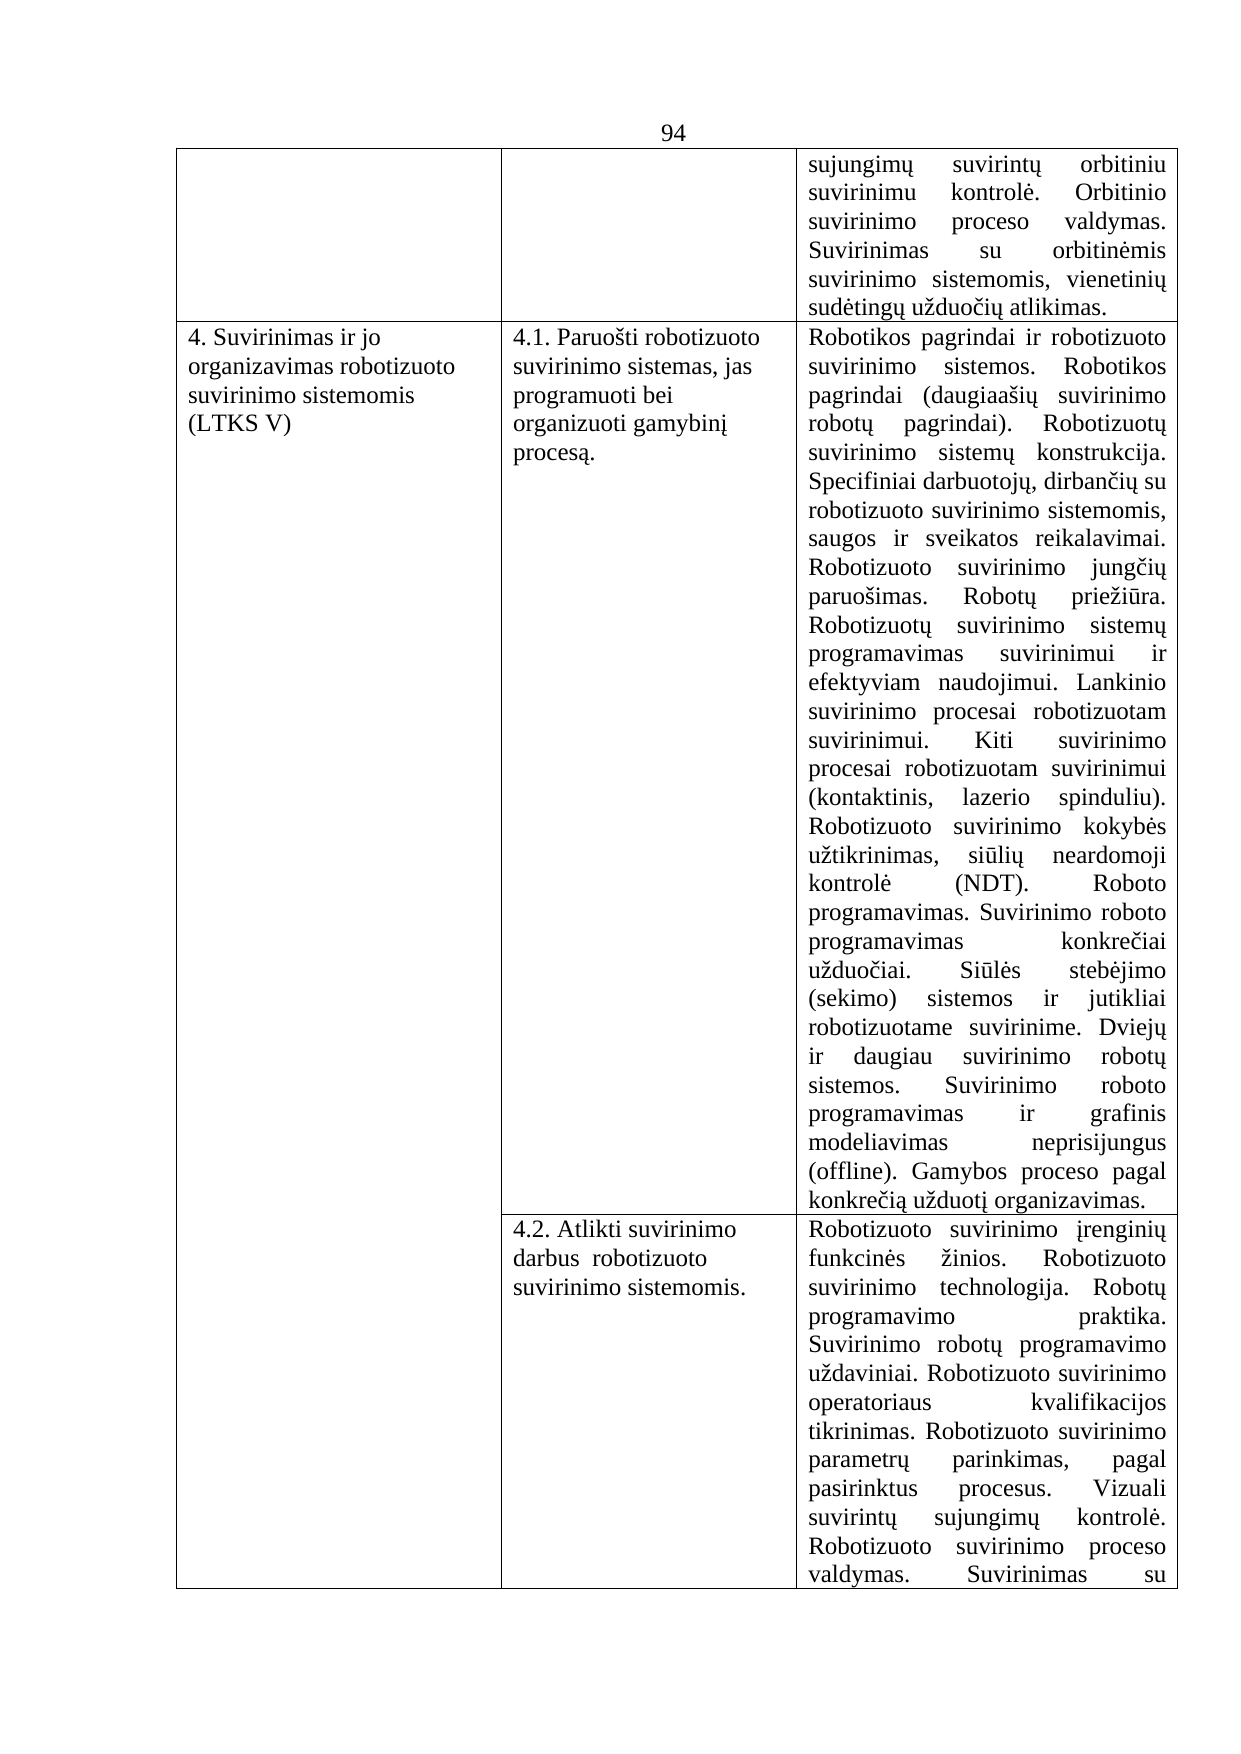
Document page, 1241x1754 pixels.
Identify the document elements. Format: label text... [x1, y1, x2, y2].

table_cell [502, 149, 796, 321]
table_cell 4.2. Atlikti suvirinimo darbus robotizuoto suvirinimo sistemomis. [502, 1215, 796, 1588]
table_cell 4. Suvirinimas ir jo organizavimas robotizuoto suvirinimo sistemomis (LTKS V) [177, 322, 501, 1588]
table_cell Robotizuoto suvirinimo įrenginių funkcinės žinios. Robotizuoto suvirinimo technologija. Robotų programavimo praktika. Suvirinimo robotų programavimo uždaviniai. Robotizuoto suvirinimo operatoriaus kvalifikacijos tikrinimas. Robotizuoto suvirinimo parametrų parinkimas, pagal pasirinktus procesus. Vizuali suvirintų sujungimų kontrolė. Robotizuoto suvirinimo proceso valdymas. Suvirinimas su [797, 1215, 1177, 1588]
table_cell Robotikos pagrindai ir robotizuoto suvirinimo sistemos. Robotikos pagrindai (daugiaašių suvirinimo robotų pagrindai). Robotizuotų suvirinimo sistemų konstrukcija. Specifiniai darbuotojų, dirbančių su robotizuoto suvirinimo sistemomis, saugos ir sveikatos reikalavimai. Robotizuoto suvirinimo jungčių paruošimas. Robotų priežiūra. Robotizuotų suvirinimo sistemų programavimas suvirinimui ir efektyviam naudojimui. Lankinio suvirinimo procesai robotizuotam suvirinimui. Kiti suvirinimo procesai robotizuotam suvirinimui (kontaktinis, lazerio spinduliu). Robotizuoto suvirinimo kokybės užtikrinimas, siūlių neardomoji kontrolė (NDT). Roboto programavimas. Suvirinimo roboto programavimas konkrečiai užduočiai. Siūlės stebėjimo (sekimo) sistemos ir jutikliai robotizuotame suvirinime. Dviejų ir daugiau suvirinimo robotų sistemos. Suvirinimo roboto programavimas ir grafinis modeliavimas neprisijungus (offline). Gamybos proceso pagal konkrečią užduotį organizavimas. [797, 322, 1177, 1213]
table_cell sujungimų suvirintų orbitiniu suvirinimu kontrolė. Orbitinio suvirinimo proceso valdymas. Suvirinimas su orbitinėmis suvirinimo sistemomis, vienetinių sudėtingų užduočių atlikimas. [797, 149, 1177, 321]
table_cell [177, 149, 501, 321]
table_cell 4.1. Paruošti robotizuoto suvirinimo sistemas, jas programuoti bei organizuoti gamybinį procesą. [502, 322, 796, 1213]
